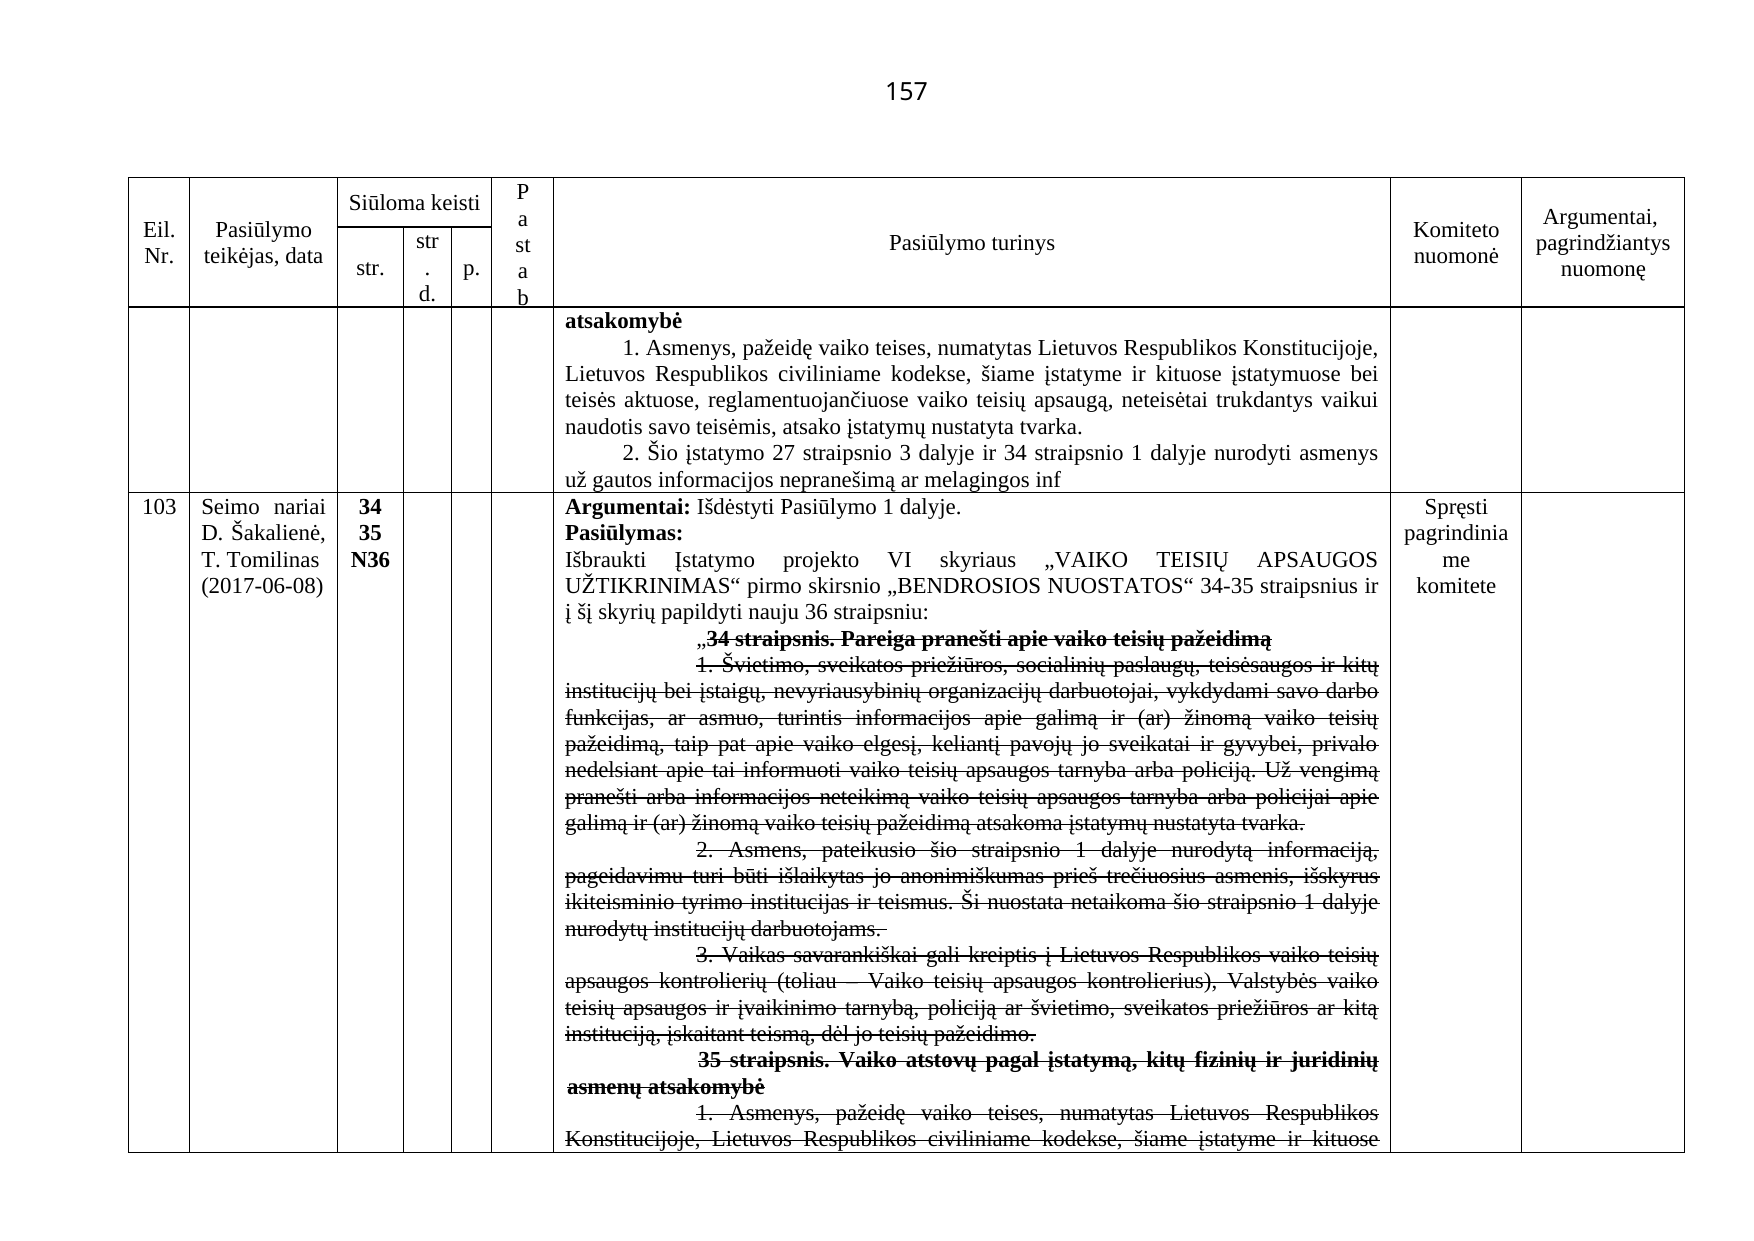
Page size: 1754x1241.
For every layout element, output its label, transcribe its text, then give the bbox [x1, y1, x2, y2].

table_header Pastabos [492, 178, 553, 306]
table_cell [1522, 308, 1684, 492]
table_cell atsakomybė 1. Asmenys, pažeidę vaiko teises, numatytas Lietuvos Respublikos Konstitucijoje, Lietuvos Respublikos civiliniame kodekse, šiame įstatyme ir kituose įstatymuose bei teisės aktuose, reglamentuojančiuose vaiko teisių apsaugą, neteisėtai trukdantys vaikui naudotis savo teisėmis, atsako įstatymų nustatyta tvarka. 2. Šio įstatymo 27 straipsnio 3 dalyje ir 34 straipsnio 1 dalyje nurodyti asmenys už gautos informacijos nepranešimą ar melagingos inf [554, 308, 1390, 492]
table_cell [492, 493, 553, 1152]
table_header Eil. Nr. [129, 178, 189, 306]
table_cell Spręsti pagrindiniame komitete [1391, 493, 1521, 1152]
table_cell 103 [129, 493, 189, 1152]
table_header Komiteto nuomonė [1391, 178, 1521, 306]
table_cell [404, 308, 451, 492]
table_header Argumentai, pagrindžiantys nuomonę [1522, 178, 1684, 306]
table_cell [492, 308, 553, 492]
table_cell [338, 308, 403, 492]
table_cell [452, 493, 491, 1152]
table_cell [129, 308, 189, 492]
table_header Pasiūlymo teikėjas, data [190, 178, 337, 306]
table_cell Seimo nariai D. Šakalienė, T. Tomilinas (2017-06-08) [190, 493, 337, 1152]
table_cell [190, 308, 337, 492]
table_cell p. [452, 228, 491, 306]
table_cell str. [338, 228, 403, 306]
table_header Pasiūlymo turinys [554, 178, 1390, 306]
table_cell [1522, 493, 1684, 1152]
table_cell Argumentai: Išdėstyti Pasiūlymo 1 dalyje. Pasiūlymas: Išbraukti Įstatymo projekto VI skyriaus „VAIKO TEISIŲ APSAUGOS UŽTIKRINIMAS“ pirmo skirsnio „BENDROSIOS NUOSTATOS“ 34-35 straipsnius ir į šį skyrių papildyti nauju 36 straipsniu: „34 straipsnis. Pareiga pranešti apie vaiko teisių pažeidimą 1. Švietimo, sveikatos priežiūros, socialinių paslaugų, teisėsaugos ir kitų institucijų bei įstaigų, nevyriausybinių organizacijų darbuotojai, vykdydami savo darbo funkcijas, ar asmuo, turintis informacijos apie galimą ir (ar) žinomą vaiko teisių pažeidimą, taip pat apie vaiko elgesį, keliantį pavojų jo sveikatai ir gyvybei, privalo nedelsiant apie tai informuoti vaiko teisių apsaugos tarnyba arba policiją. Už vengimą pranešti arba informacijos neteikimą vaiko teisių apsaugos tarnyba arba policijai apie galimą ir (ar) žinomą vaiko teisių pažeidimą atsakoma įstatymų nustatyta tvarka. 2. Asmens, pateikusio šio straipsnio 1 dalyje nurodytą informaciją, pageidavimu turi būti išlaikytas jo anonimiškumas prieš trečiuosius asmenis, išskyrus ikiteisminio tyrimo institucijas ir teismus. Ši nuostata netaikoma šio straipsnio 1 dalyje nurodytų institucijų darbuotojams. 3. Vaikas savarankiškai gali kreiptis į Lietuvos Respublikos vaiko teisių apsaugos kontrolierių (toliau – Vaiko teisių apsaugos kontrolierius), Valstybės vaiko teisių apsaugos ir įvaikinimo tarnybą, policiją ar švietimo, sveikatos priežiūros ar kitą instituciją, įskaitant teismą, dėl jo teisių pažeidimo. 35 straipsnis. Vaiko atstovų pagal įstatymą, kitų fizinių ir juridinių asmenų atsakomybė 1. Asmenys, pažeidę vaiko teises, numatytas Lietuvos Respublikos Konstitucijoje, Lietuvos Respublikos civiliniame kodekse, šiame įstatyme ir kituose [554, 493, 1390, 1152]
table_cell [404, 493, 451, 1152]
table_cell [452, 308, 491, 492]
table_header Siūloma keisti [338, 178, 491, 226]
table_cell str. d. [404, 228, 451, 306]
table_cell [1391, 308, 1521, 492]
table_cell 34 35 N36 [338, 493, 403, 1152]
